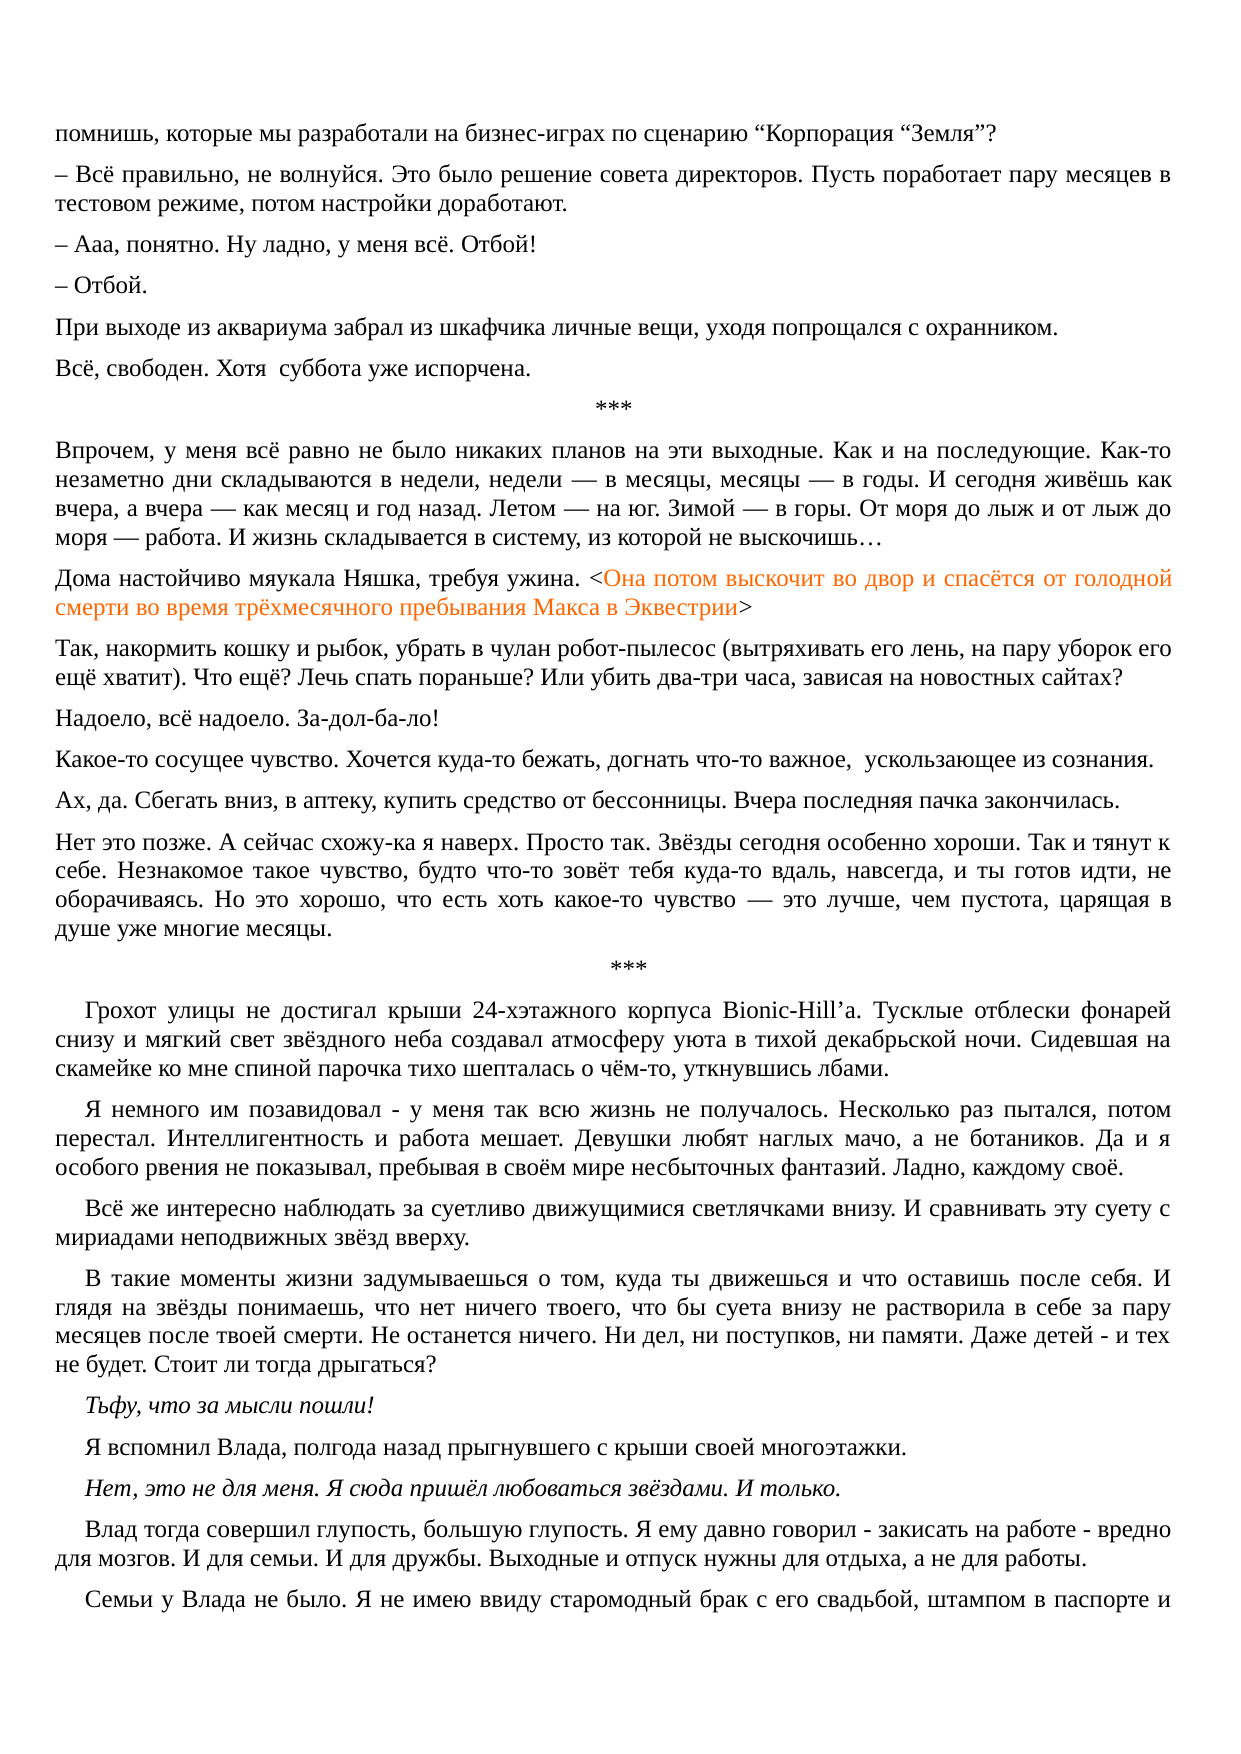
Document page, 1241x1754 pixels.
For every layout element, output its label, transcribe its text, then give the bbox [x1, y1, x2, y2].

text – Всё правильно, не волнуйся. Это было решение совета директоров. Пусть поработает пару месяцев в тестовом режиме, потом настройки доработают. [55, 159, 1172, 217]
text Какое-то сосущее чувство. Хочется куда-то бежать, догнать что-то важное, ускользающее из сознания. [55, 744, 1172, 773]
text Тьфу, что за мысли пошли! [55, 1391, 1172, 1419]
text В такие моменты жизни задумываешься о том, куда ты движешься и что оставишь после себя. И глядя на звёзды понимаешь, что нет ничего твоего, что бы суета внизу не растворила в себе за пару месяцев после твоей смерти. Не останется ничего. Ни дел, ни поступков, ни памяти. Даже детей - и тех не будет. Стоит ли тогда дрыгаться? [55, 1263, 1172, 1378]
text Так, накормить кошку и рыбок, убрать в чулан робот-пылесос (вытряхивать его лень, на пару уборок его ещё хватит). Что ещё? Лечь спать пораньше? Или убить два-три часа, зависая на новостных сайтах? [55, 633, 1172, 691]
text Впрочем, у меня всё равно не было никаких планов на эти выходные. Как и на последующие. Как-то незаметно дни складываются в недели, недели — в месяцы, месяцы — в годы. И сегодня живёшь как вчера, а вчера — как месяц и год назад. Летом — на юг. Зимой — в горы. От моря до лыж и от лыж до моря — работа. И жизнь складывается в систему, из которой не выскочишь… [55, 436, 1172, 551]
text Семьи у Влада не было. Я не имею ввиду старомодный брак с его свадьбой, штампом в паспорте и [55, 1584, 1172, 1613]
text – Ааа, понятно. Ну ладно, у меня всё. Отбой! [55, 229, 1172, 258]
text Ах, да. Сбегать вниз, в аптеку, купить средство от бессонницы. Вчера последняя пачка закончилась. [55, 786, 1172, 814]
text При выходе из аквариума забрал из шкафчика личные вещи, уходя попрощался с охранником. [55, 312, 1172, 341]
text Я немного им позавидовал - у меня так всю жизнь не получалось. Несколько раз пытался, потом перестал. Интеллигентность и работа мешает. Девушки любят наглых мачо, а не ботаников. Да и я особого рвения не показывал, пребывая в своём мире несбыточных фантазий. Ладно, каждому своё. [55, 1094, 1172, 1181]
text *** [55, 954, 1172, 983]
text Нет, это не для меня. Я сюда пришёл любоваться звёздами. И только. [55, 1473, 1172, 1502]
text Всё, свободен. Хотя суббота уже испорчена. [55, 353, 1172, 382]
text Всё же интересно наблюдать за суетливо движущимися светлячками внизу. И сравнивать эту суету с мириадами неподвижных звёзд вверху. [55, 1193, 1172, 1251]
text Грохот улицы не достигал крыши 24-хэтажного корпуса Bionic-Hill’а. Тусклые отблески фонарей снизу и мягкий свет звёздного неба создавал атмосферу уюта в тихой декабрьской ночи. Сидевшая на скамейке ко мне спиной парочка тихо шепталась о чём-то, уткнувшись лбами. [55, 996, 1172, 1082]
text Влад тогда совершил глупость, большую глупость. Я ему давно говорил - закисать на работе - вредно для мозгов. И для семьи. И для дружбы. Выходные и отпуск нужны для отдыха, а не для работы. [55, 1514, 1172, 1572]
text Я вспомнил Влада, полгода назад прыгнувшего с крыши своей многоэтажки. [55, 1432, 1172, 1461]
text Нет это позже. А сейчас схожу-ка я наверх. Просто так. Звёзды сегодня особенно хороши. Так и тянут к себе. Незнакомое такое чувство, будто что-то зовёт тебя куда-то вдаль, навсегда, и ты готов идти, не оборачиваясь. Но это хорошо, что есть хоть какое-то чувство — это лучше, чем пустота, царящая в душе уже многие месяцы. [55, 827, 1172, 942]
text помнишь, которые мы разработали на бизнес-играх по сценарию “Корпорация “Земля”? [55, 118, 1172, 147]
text Надоело, всё надоело. За-дол-ба-ло! [55, 703, 1172, 732]
text *** [55, 394, 1172, 423]
text – Отбой. [55, 271, 1172, 299]
text Дома настойчиво мяукала Няшка, требуя ужина. <Она потом выскочит во двор и спасётся от голодной смерти во время трёхмесячного пребывания Макса в Эквестрии> [55, 563, 1172, 621]
